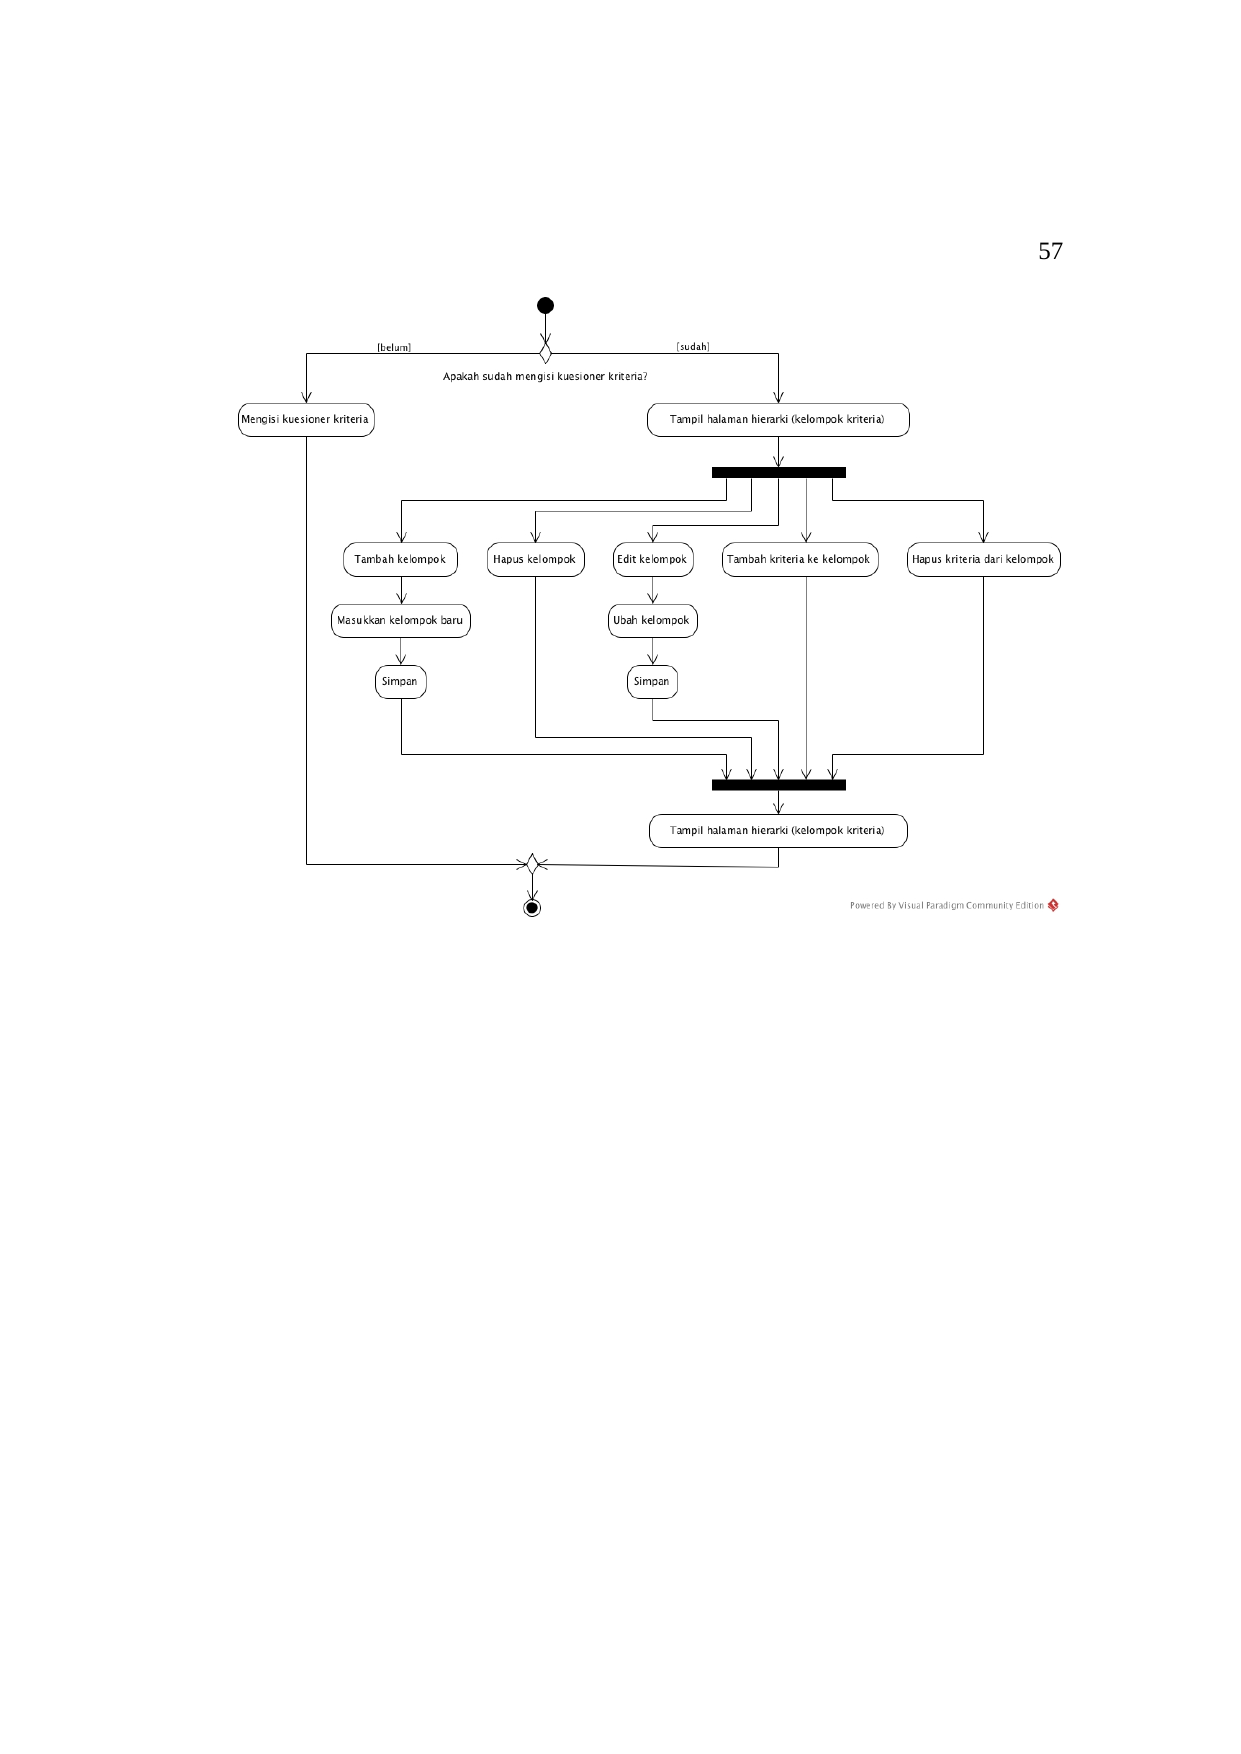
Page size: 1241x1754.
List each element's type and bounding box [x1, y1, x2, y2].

picture [236, 295, 1063, 919]
